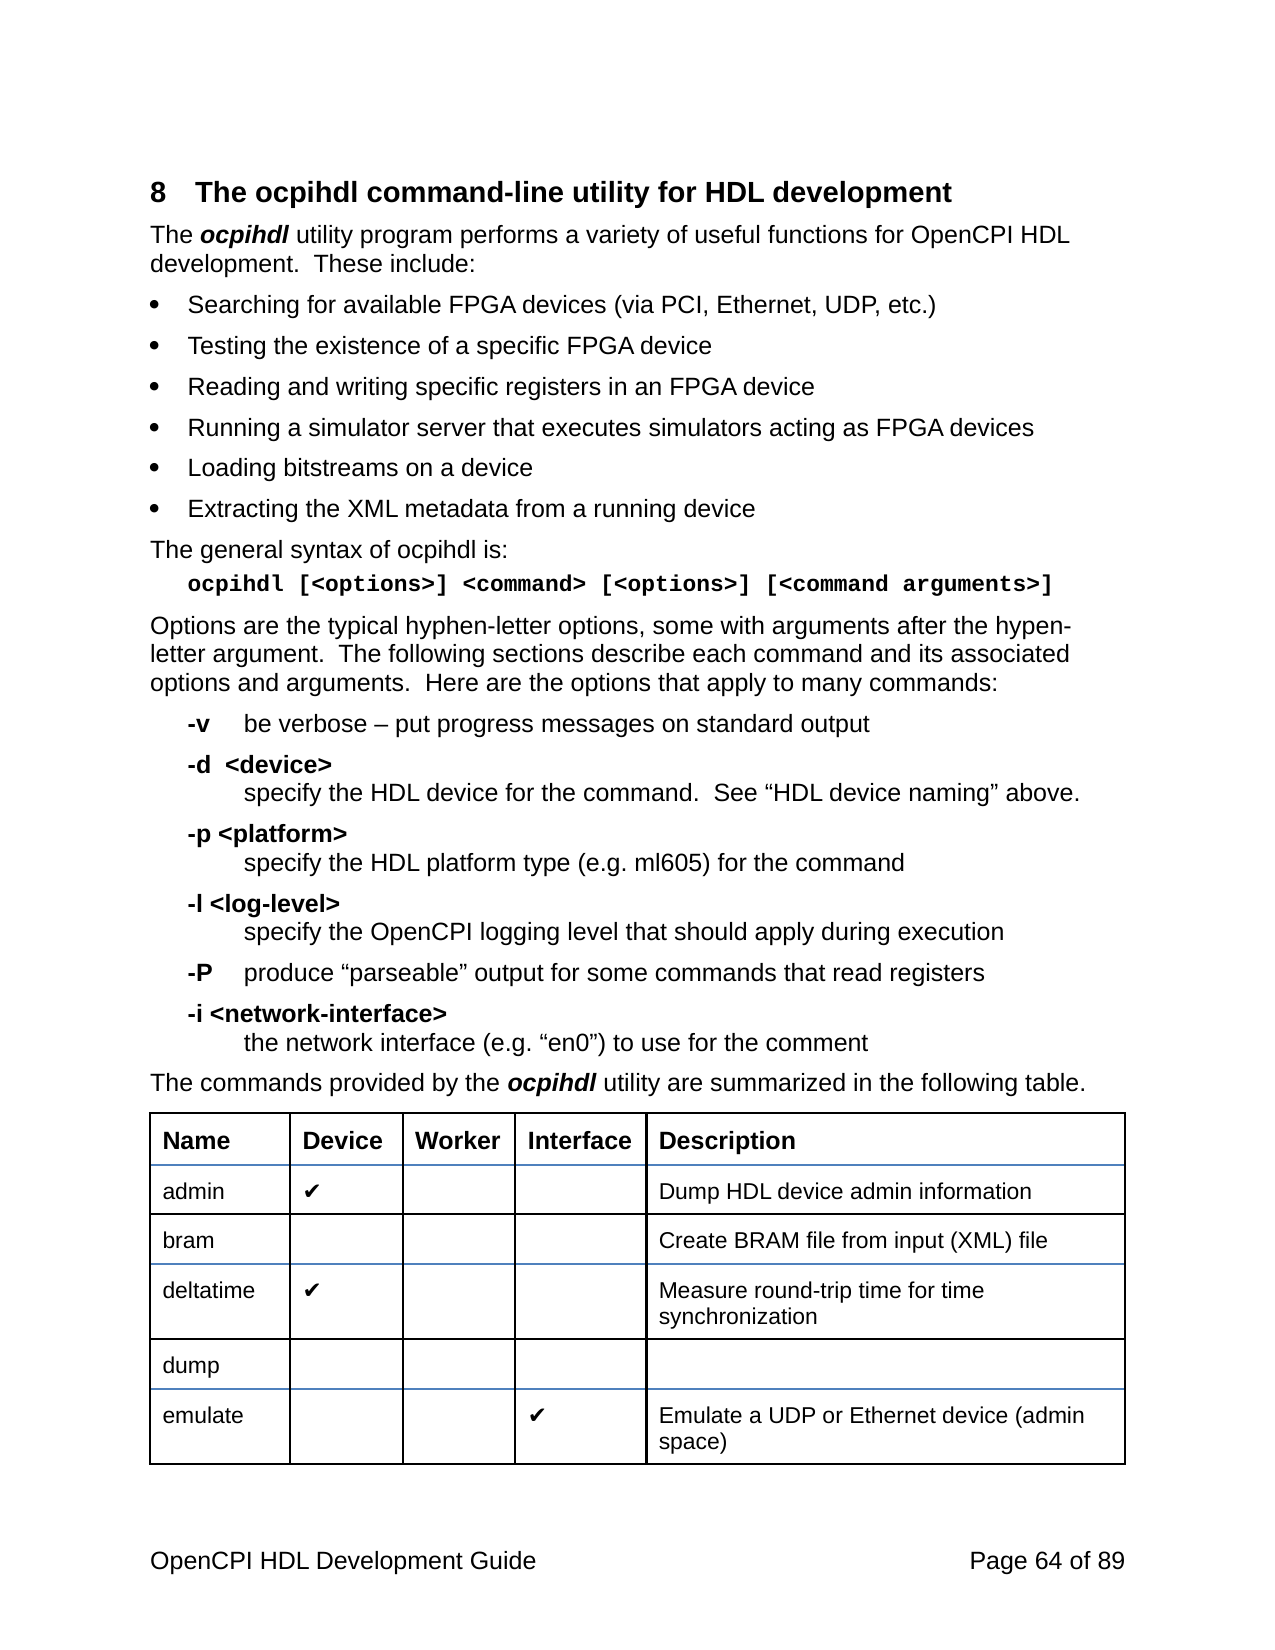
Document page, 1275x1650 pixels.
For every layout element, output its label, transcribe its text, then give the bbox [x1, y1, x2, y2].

table_cell Dump HDL device admin information [648, 1166, 1124, 1213]
text -d <device> specify the HDL device for the command. See “HDL device naming” above. [187, 749, 1125, 807]
table_header Device [291, 1114, 402, 1164]
table_cell [516, 1215, 645, 1262]
table_cell [404, 1215, 514, 1262]
subtitle The ocpihdl command-line utility for HDL development [150, 175, 1125, 208]
table_cell [404, 1390, 514, 1463]
text -P produce “parseable” output for some commands that read registers [187, 958, 1125, 987]
text -v be verbose – put progress messages on standard output [187, 709, 1125, 738]
table_header Description [648, 1114, 1124, 1164]
table_cell [291, 1390, 402, 1463]
list Extracting the XML metadata from a running device [150, 494, 1125, 523]
text The commands provided by the ocpihdl utility are summarized in the following table. [150, 1068, 1125, 1097]
table_cell Create BRAM file from input (XML) file [648, 1215, 1124, 1262]
table_cell [516, 1340, 645, 1388]
table_cell ✔ [516, 1390, 645, 1463]
table_header Worker [404, 1114, 514, 1164]
table_cell deltatime [151, 1265, 289, 1338]
table_cell [404, 1340, 514, 1388]
table_cell [516, 1265, 645, 1338]
text -i <network-interface> the network interface (e.g. “en0”) to use for the comment [187, 999, 1125, 1056]
table_cell [516, 1166, 645, 1213]
table_cell [404, 1166, 514, 1213]
table_cell [648, 1340, 1124, 1388]
list Searching for available FPGA devices (via PCI, Ethernet, UDP, etc.) [150, 290, 1125, 319]
table_cell [404, 1265, 514, 1338]
text -p <platform> specify the HDL platform type (e.g. ml605) for the command [187, 819, 1125, 877]
list Loading bitstreams on a device [150, 453, 1125, 482]
table_cell [291, 1340, 402, 1388]
table_cell bram [151, 1215, 289, 1262]
table_cell admin [151, 1166, 289, 1213]
text Options are the typical hyphen-letter options, some with arguments after the hypen-letter argument. The following sections describe each command and its associated options and arguments. Here are the options that apply to many commands: [150, 611, 1125, 697]
table_cell ✔ [291, 1265, 402, 1338]
list Testing the existence of a specific FPGA device [150, 331, 1125, 360]
text The general syntax of ocpihdl is: [150, 535, 1125, 564]
list Running a simulator server that executes simulators acting as FPGA devices [150, 412, 1125, 441]
table_cell [291, 1215, 402, 1262]
table_cell dump [151, 1340, 289, 1388]
table_header Interface [516, 1114, 645, 1164]
table_cell ✔ [291, 1166, 402, 1213]
text The ocpihdl utility program performs a variety of useful functions for OpenCPI HDL development. These include: [150, 221, 1125, 278]
list Reading and writing specific registers in an FPGA device [150, 372, 1125, 401]
table_cell Measure round-trip time for time synchronization [648, 1265, 1124, 1338]
table_cell Emulate a UDP or Ethernet device (admin space) [648, 1390, 1124, 1463]
text ocpihdl [<options>] <command> [<options>] [<command arguments>] [187, 573, 1125, 599]
table_header Name [151, 1114, 289, 1164]
text -l <log-level> specify the OpenCPI logging level that should apply during execution [187, 888, 1125, 946]
table_cell emulate [151, 1390, 289, 1463]
